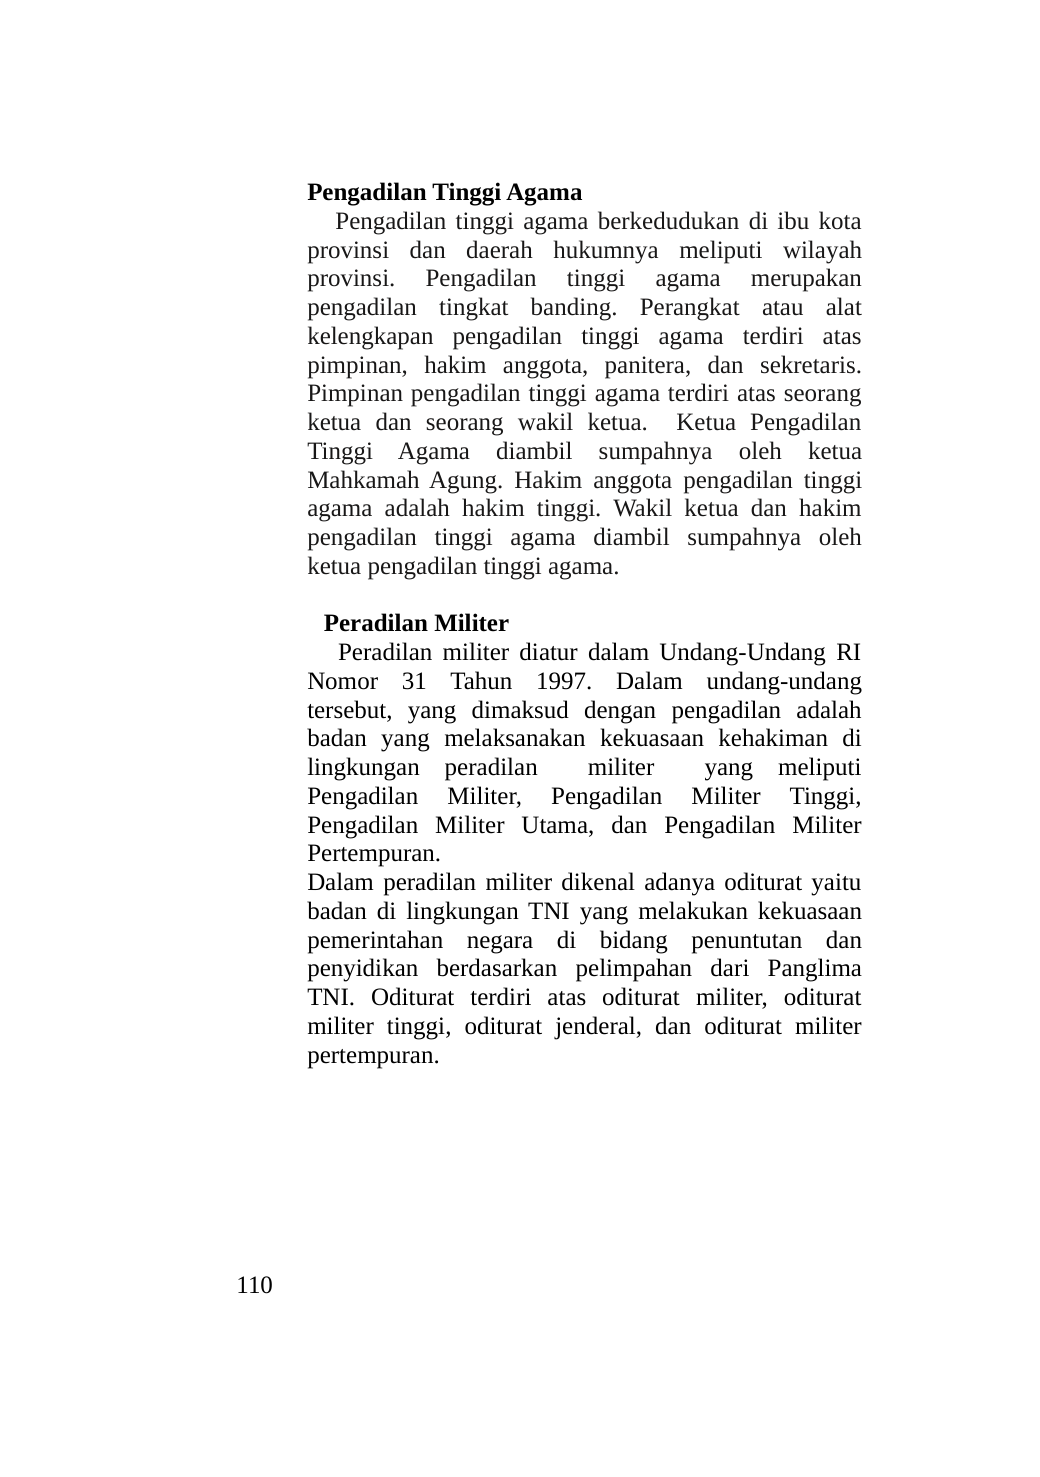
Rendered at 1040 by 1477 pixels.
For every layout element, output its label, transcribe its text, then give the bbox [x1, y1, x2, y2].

text Pengadilan tinggi agama berkedudukan di ibu kota provinsi dan daerah hukumnya meliputi wilayah provinsi. Pengadilan tinggi agama merupakan pengadilan tingkat banding. Perangkat atau alat kelengkapan pengadilan tinggi agama terdiri atas pimpinan, hakim anggota, panitera, dan sekretaris. Pimpinan pengadilan tinggi agama terdiri atas seorang ketua dan seorang wakil ketua. Ketua Pengadilan Tinggi Agama diambil sumpahnya oleh ketua Mahkamah Agung. Hakim anggota pengadilan tinggi agama adalah hakim tinggi. Wakil ketua dan hakim pengadilan tinggi agama diambil sumpahnya oleh ketua pengadilan tinggi agama. [307, 206, 862, 580]
list Peradilan Militer [274, 608, 862, 637]
text Pengadilan Tinggi Agama [307, 177, 862, 206]
text Peradilan militer diatur dalam Undang-Undang RI Nomor 31 Tahun 1997. Dalam undang-undang tersebut, yang dimaksud dengan pengadilan adalah badan yang melaksanakan kekuasaan kehakiman di lingkungan peradilan militer yang meliputi Pengadilan Militer, Pengadilan Militer Tinggi, Pengadilan Militer Utama, dan Pengadilan Militer Pertempuran. [307, 637, 862, 867]
text Dalam peradilan militer dikenal adanya oditurat yaitu badan di lingkungan TNI yang melakukan kekuasaan pemerintahan negara di bidang penuntutan dan penyidikan berdasarkan pelimpahan dari Panglima TNI. Oditurat terdiri atas oditurat militer, oditurat militer tinggi, oditurat jenderal, dan oditurat militer pertempuran. [307, 867, 862, 1068]
